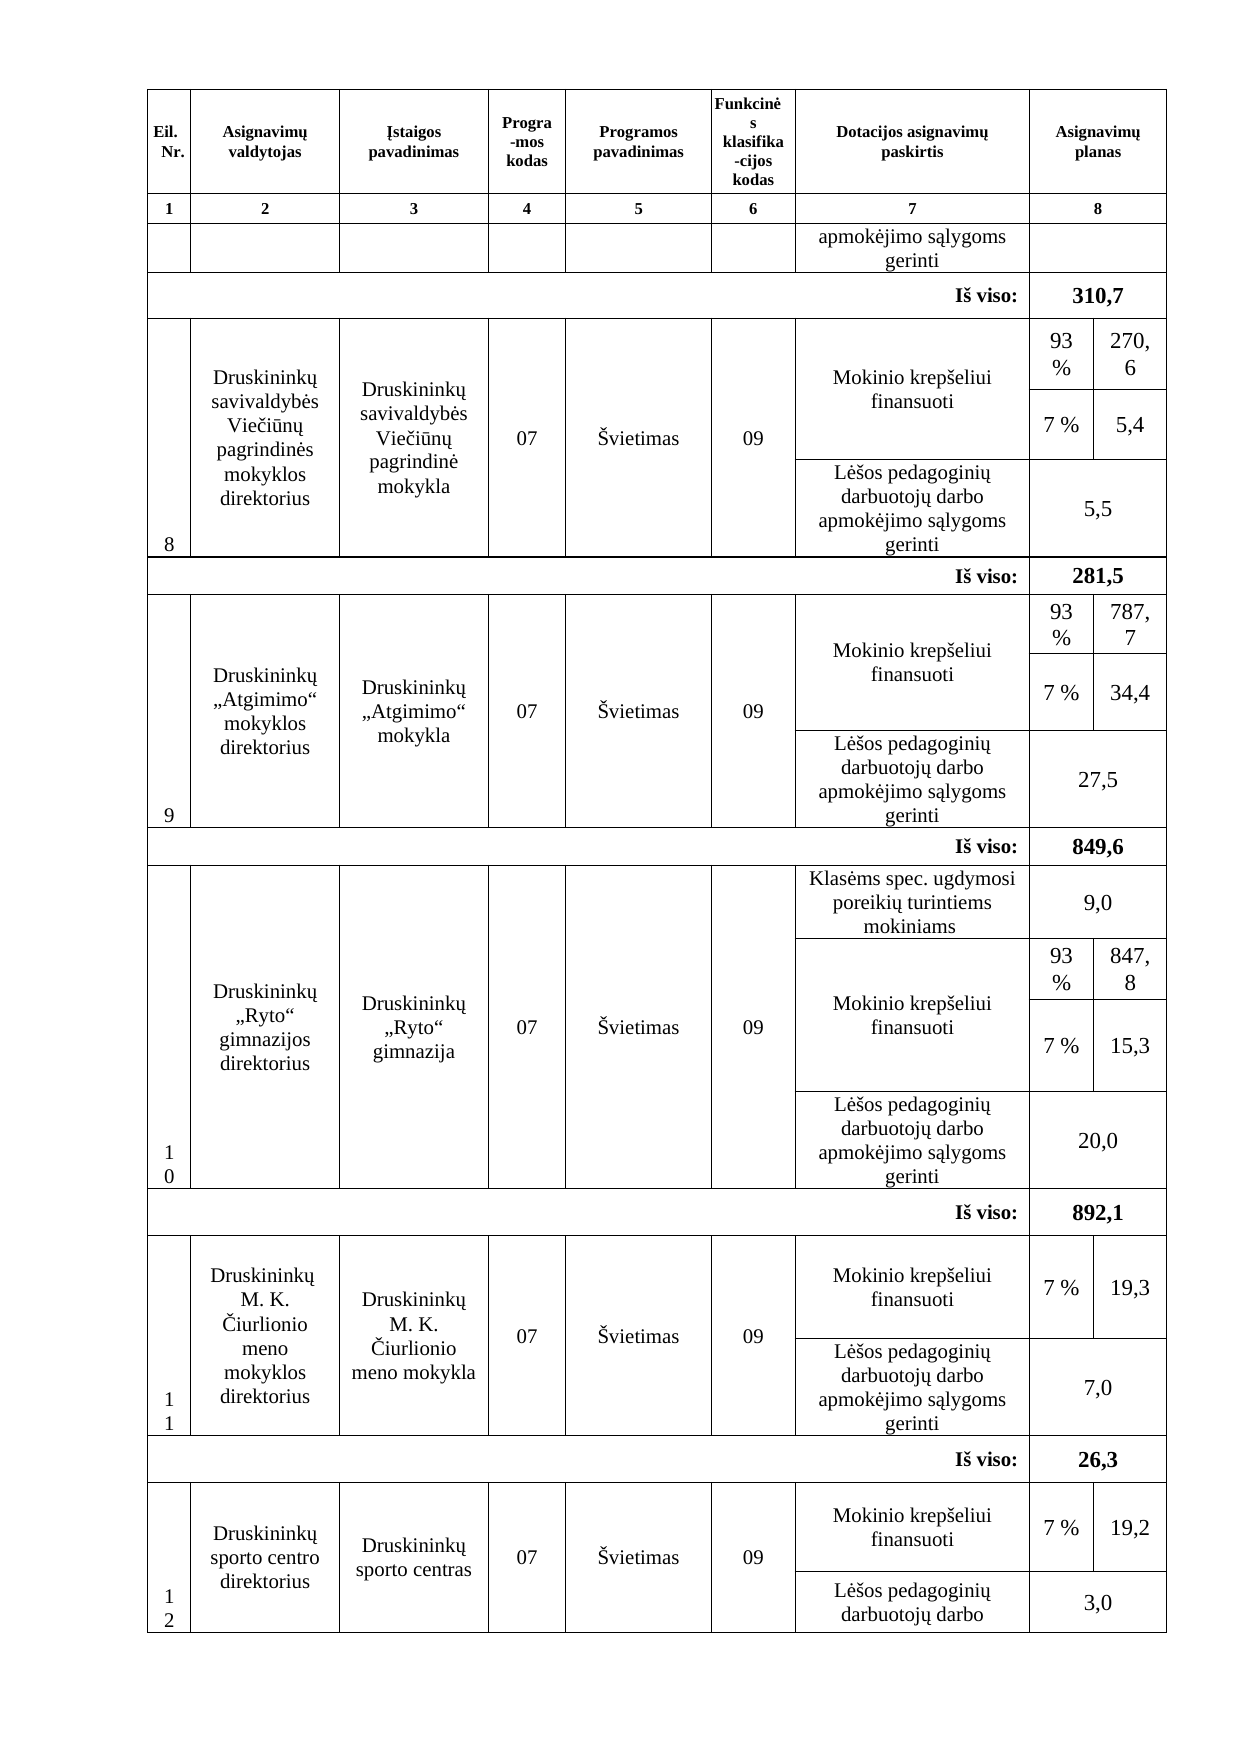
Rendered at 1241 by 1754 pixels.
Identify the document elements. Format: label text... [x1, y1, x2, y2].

table_cell Švietimas [566, 1483, 711, 1632]
table_cell [489, 224, 565, 272]
table_cell 5 [566, 194, 711, 223]
table_header Dotacijos asignavimų paskirtis [796, 90, 1029, 193]
table_cell Druskininkų savivaldybės Viečiūnų pagrindinė mokykla [340, 319, 488, 556]
table_cell Iš viso: [148, 828, 1029, 864]
table_cell 5,4 [1094, 390, 1166, 459]
table_cell 281,5 [1030, 558, 1166, 594]
table_cell Druskininkų „Ryto“ gimnazijos direktorius [191, 866, 339, 1188]
table_cell 93% [1030, 595, 1093, 653]
table_cell 93% [1030, 939, 1093, 999]
table_cell Mokinio krepšeliui finansuoti [796, 1483, 1029, 1571]
table_cell 10 [148, 866, 190, 1188]
table_cell [566, 224, 711, 272]
table_cell Iš viso: [148, 1189, 1029, 1235]
table_cell 892,1 [1030, 1189, 1166, 1235]
table_cell 19,2 [1094, 1483, 1166, 1571]
table_cell 7,0 [1030, 1339, 1166, 1435]
table_cell 34,4 [1094, 654, 1166, 730]
table_cell Mokinio krepšeliui finansuoti [796, 1236, 1029, 1338]
table_cell 7 % [1030, 1000, 1093, 1091]
table_cell 8 [148, 319, 190, 556]
table_cell 15,3 [1094, 1000, 1166, 1091]
table_cell Druskininkų „Atgimimo“ mokyklos direktorius [191, 595, 339, 827]
table_cell Lėšos pedagoginių darbuotojų darbo apmokėjimo sąlygoms gerinti [796, 1092, 1029, 1188]
table_cell Švietimas [566, 1236, 711, 1435]
table_header Įstaigos pavadinimas [340, 90, 488, 193]
table_cell Druskininkų „Atgimimo“ mokykla [340, 595, 488, 827]
table_cell 11 [148, 1236, 190, 1435]
table_header Progra-mos kodas [489, 90, 565, 193]
table_cell 07 [489, 1483, 565, 1632]
table_cell 09 [712, 866, 795, 1188]
table_cell Mokinio krepšeliui finansuoti [796, 319, 1029, 459]
table_cell 09 [712, 1236, 795, 1435]
table_cell Druskininkų „Ryto“ gimnazija [340, 866, 488, 1188]
table_cell 09 [712, 319, 795, 556]
table_cell Iš viso: [148, 1436, 1029, 1482]
table_cell [712, 224, 795, 272]
table_cell 849,6 [1030, 828, 1166, 864]
table_cell 07 [489, 595, 565, 827]
table_cell Lėšos pedagoginių darbuotojų darbo apmokėjimo sąlygoms gerinti [796, 460, 1029, 556]
table_cell 93% [1030, 319, 1093, 389]
table_cell Iš viso: [148, 273, 1029, 317]
table_cell Druskininkų M. K. Čiurlionio meno mokyklos direktorius [191, 1236, 339, 1435]
table_cell 9 [148, 595, 190, 827]
table_cell Druskininkų savivaldybės Viečiūnų pagrindinės mokyklos direktorius [191, 319, 339, 556]
table_cell Lėšos pedagoginių darbuotojų darbo [796, 1572, 1029, 1632]
table_cell 1 [148, 194, 190, 223]
table_cell [340, 224, 488, 272]
table_cell 847,8 [1094, 939, 1166, 999]
table_cell 3,0 [1030, 1572, 1166, 1632]
table_cell 27,5 [1030, 731, 1166, 827]
table_cell 270,6 [1094, 319, 1166, 389]
table_cell [1030, 224, 1166, 272]
table_cell 9,0 [1030, 866, 1166, 938]
table_cell 09 [712, 595, 795, 827]
table_cell 20,0 [1030, 1092, 1166, 1188]
table_cell 787,7 [1094, 595, 1166, 653]
table_cell 5,5 [1030, 460, 1166, 556]
table_cell 7 % [1030, 654, 1093, 730]
table_cell [148, 224, 190, 272]
table_cell 19,3 [1094, 1236, 1166, 1338]
table_cell Švietimas [566, 866, 711, 1188]
table_cell 07 [489, 319, 565, 556]
table_cell 07 [489, 1236, 565, 1435]
table_cell 310,7 [1030, 273, 1166, 317]
table_cell Druskininkų sporto centro direktorius [191, 1483, 339, 1632]
table_cell Mokinio krepšeliui finansuoti [796, 939, 1029, 1091]
table_cell Druskininkų M. K. Čiurlionio meno mokykla [340, 1236, 488, 1435]
table_cell Lėšos pedagoginių darbuotojų darbo apmokėjimo sąlygoms gerinti [796, 1339, 1029, 1435]
table_cell 09 [712, 1483, 795, 1632]
table_cell Druskininkų sporto centras [340, 1483, 488, 1632]
table_cell 2 [191, 194, 339, 223]
table_cell 7 % [1030, 390, 1093, 459]
table_cell 7 [796, 194, 1029, 223]
table_cell Lėšos pedagoginių darbuotojų darbo apmokėjimo sąlygoms gerinti [796, 731, 1029, 827]
table_header Asignavimų valdytojas [191, 90, 339, 193]
table_cell 3 [340, 194, 488, 223]
table_cell 07 [489, 866, 565, 1188]
table_cell Iš viso: [148, 558, 1029, 594]
table_cell Mokinio krepšeliui finansuoti [796, 595, 1029, 730]
table_cell Klasėms spec. ugdymosi poreikių turintiems mokiniams [796, 866, 1029, 938]
table_header Funkcinės klasifika-cijos kodas [712, 90, 795, 193]
table_header Eil. Nr. [148, 90, 190, 193]
table_cell [191, 224, 339, 272]
table_cell 8 [1030, 194, 1166, 223]
table_cell Švietimas [566, 595, 711, 827]
table_cell apmokėjimo sąlygoms gerinti [796, 224, 1029, 272]
table_header Programos pavadinimas [566, 90, 711, 193]
table_cell 12 [148, 1483, 190, 1632]
table_cell 7 % [1030, 1483, 1093, 1571]
table_cell 6 [712, 194, 795, 223]
table_cell 26,3 [1030, 1436, 1166, 1482]
table_cell 4 [489, 194, 565, 223]
table_header Asignavimų planas [1030, 90, 1166, 193]
table_cell 7 % [1030, 1236, 1093, 1338]
table_cell Švietimas [566, 319, 711, 556]
